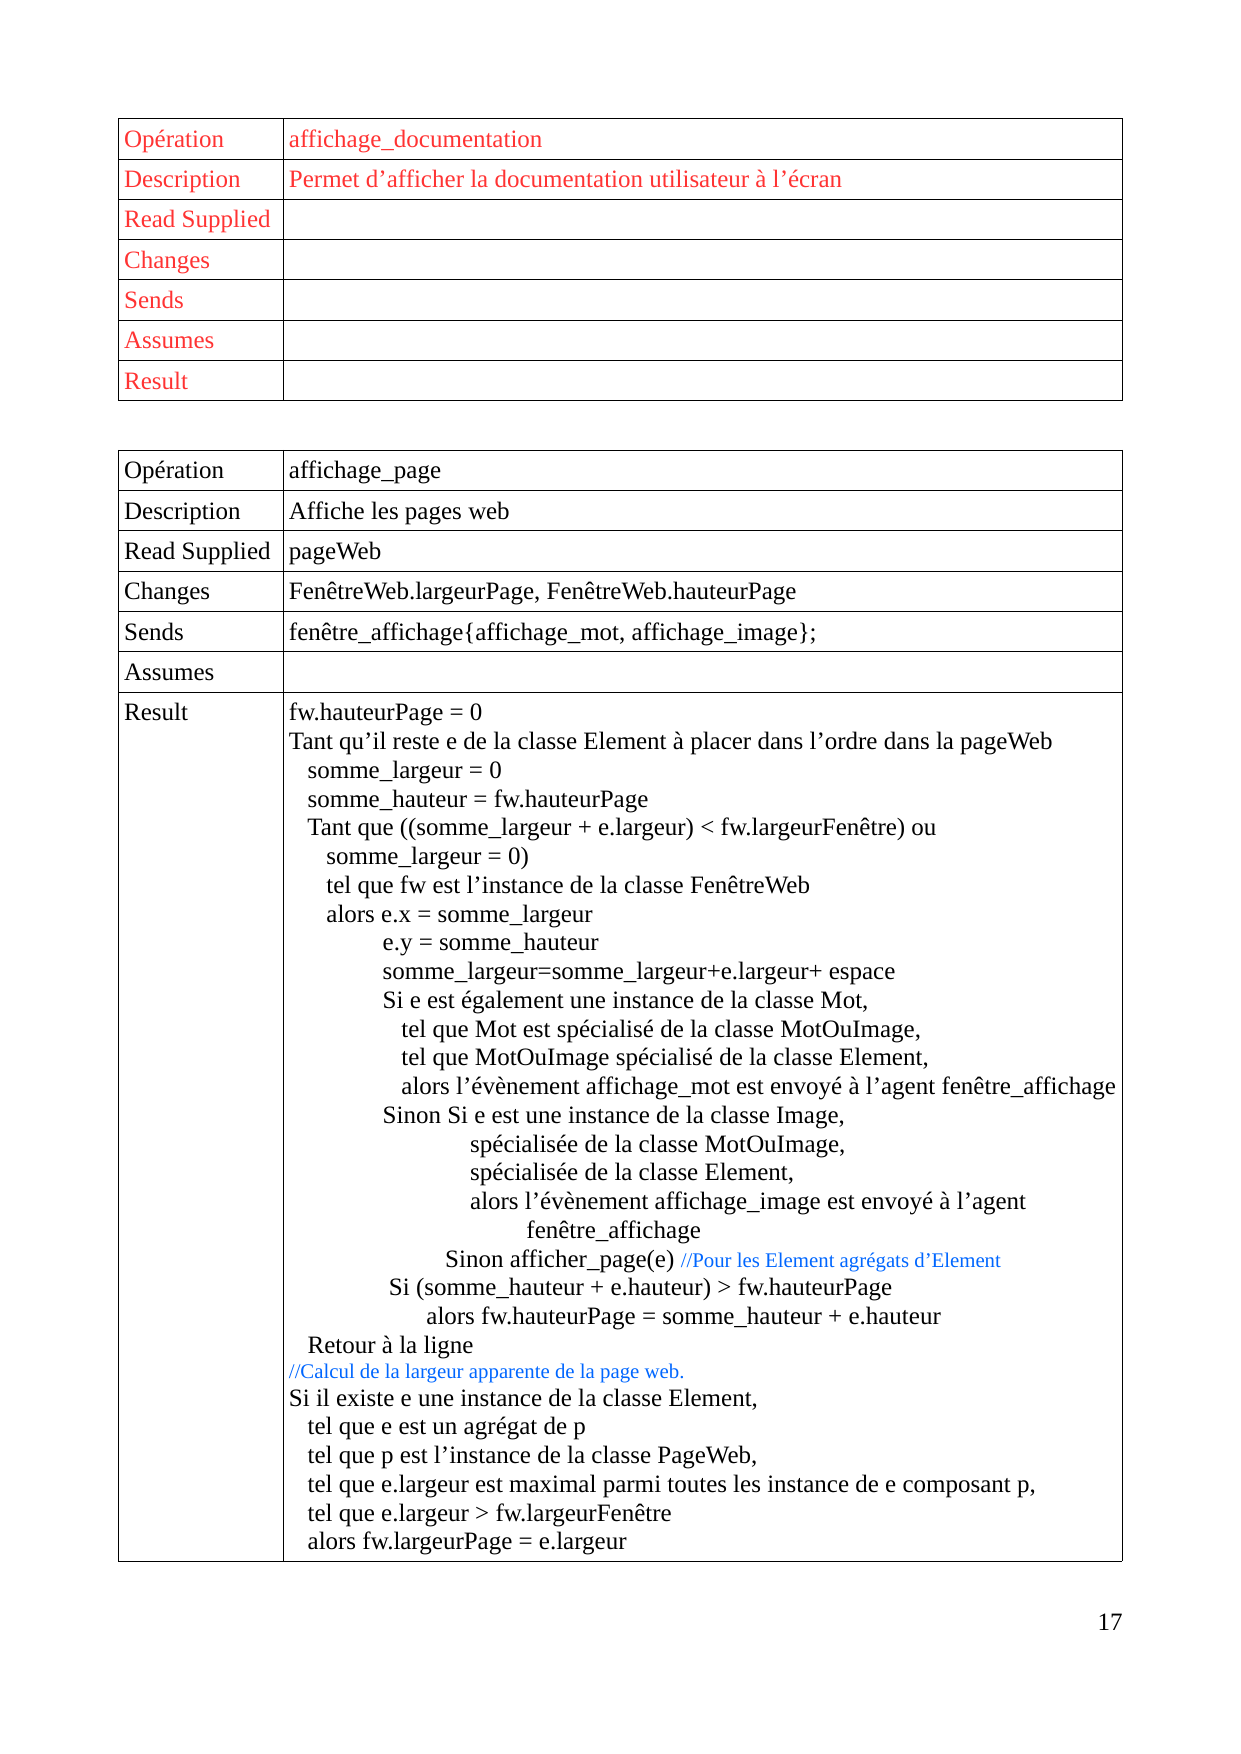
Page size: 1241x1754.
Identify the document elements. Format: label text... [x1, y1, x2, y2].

table_cell Changes [119, 240, 283, 279]
table_cell FenêtreWeb.largeurPage, FenêtreWeb.hauteurPage [284, 572, 1122, 611]
table_cell fw.hauteurPage = 0 Tant qu’il reste e de la classe Element à placer dans l’ordre dans la pageWeb somme_largeur = 0 somme_hauteur = fw.hauteurPage Tant que ((somme_largeur + e.largeur) < fw.largeurFenêtre) ou somme_largeur = 0) tel que fw est l’instance de la classe FenêtreWeb alors e.x = somme_largeur e.y = somme_hauteur somme_largeur=somme_largeur+e.largeur+ espace Si e est également une instance de la classe Mot, tel que Mot est spécialisé de la classe MotOuImage, tel que MotOuImage spécialisé de la classe Element, alors l’évènement affichage_mot est envoyé à l’agent fenêtre_affichage Sinon Si e est une instance de la classe Image, spécialisée de la classe MotOuImage, spécialisée de la classe Element, alors l’évènement affichage_image est envoyé à l’agent fenêtre_affichage Sinon afficher_page(e) //Pour les Element agrégats d’Element Si (somme_hauteur + e.hauteur) > fw.hauteurPage alors fw.hauteurPage = somme_hauteur + e.hauteur Retour à la ligne //Calcul de la largeur apparente de la page web. Si il existe e une instance de la classe Element, tel que e est un agrégat de p tel que p est l’instance de la classe PageWeb, tel que e.largeur est maximal parmi toutes les instance de e composant p, tel que e.largeur > fw.largeurFenêtre alors fw.largeurPage = e.largeur [284, 693, 1122, 1561]
table_cell Result [119, 693, 283, 1561]
table_cell Read Supplied [119, 200, 283, 239]
table_cell Assumes [119, 652, 283, 692]
table_cell Affiche les pages web [284, 491, 1122, 530]
table_cell [284, 280, 1122, 320]
table_cell [284, 321, 1122, 360]
table_cell [284, 361, 1122, 400]
table_cell pageWeb [284, 531, 1122, 571]
table_header Opération [119, 451, 283, 490]
table_cell [284, 240, 1122, 279]
table_cell Description [119, 160, 283, 199]
table_cell Permet d’afficher la documentation utilisateur à l’écran [284, 160, 1122, 199]
table_header Opération [119, 119, 283, 158]
table_cell [284, 652, 1122, 692]
table_cell Changes [119, 572, 283, 611]
table_cell Sends [119, 612, 283, 651]
table_cell fenêtre_affichage{affichage_mot, affichage_image}; [284, 612, 1122, 651]
table_header affichage_documentation [284, 119, 1122, 158]
table_cell Read Supplied [119, 531, 283, 571]
table_cell Description [119, 491, 283, 530]
table_cell Result [119, 361, 283, 400]
table_cell [284, 200, 1122, 239]
table_header affichage_page [284, 451, 1122, 490]
table_cell Assumes [119, 321, 283, 360]
table_cell Sends [119, 280, 283, 320]
